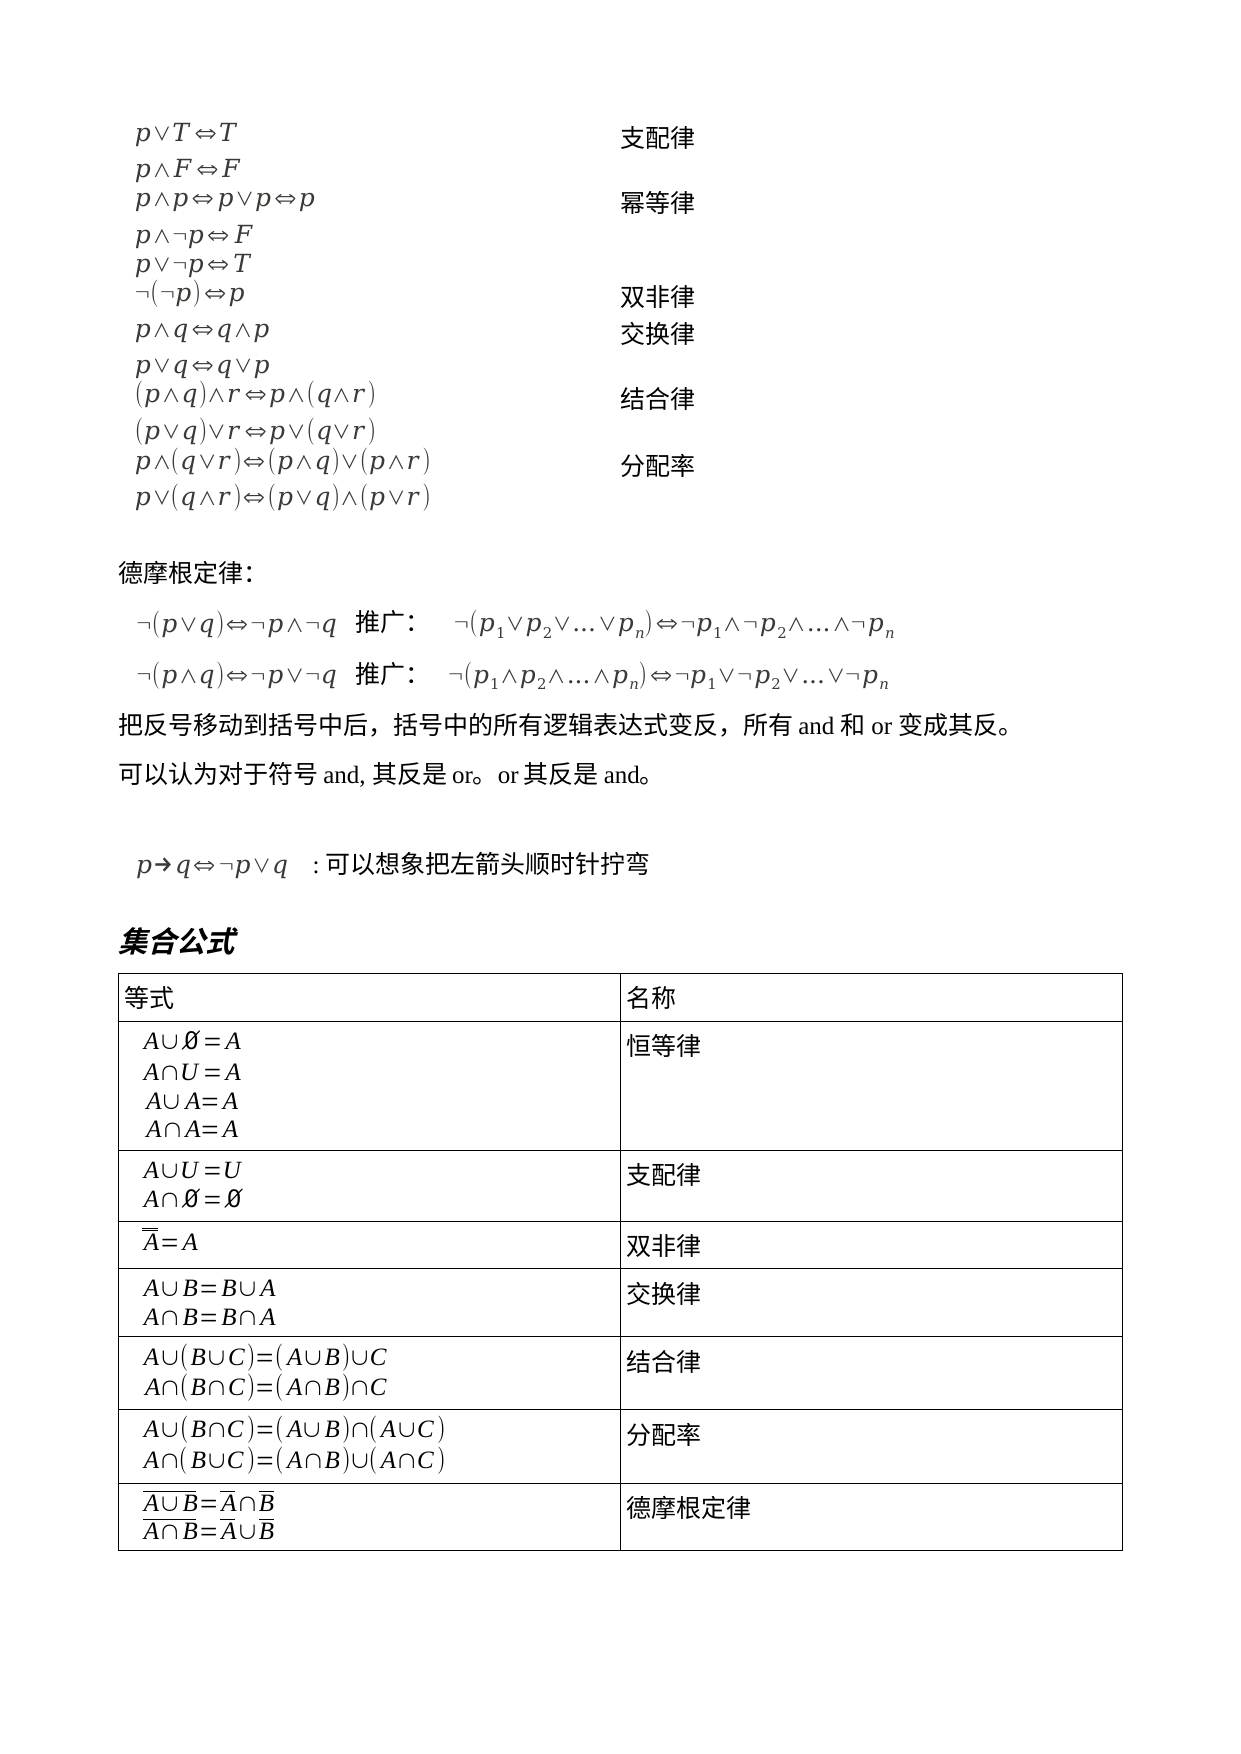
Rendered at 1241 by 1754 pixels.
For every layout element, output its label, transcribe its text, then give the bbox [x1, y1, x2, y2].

table_cell [117, 446, 620, 482]
table_cell 双非律 [620, 278, 1121, 314]
text : 可以想象把左箭头顺时针拧弯 [118, 844, 1122, 881]
table_cell [117, 314, 620, 350]
table_cell [620, 350, 1121, 379]
table_cell 支配律 [621, 1151, 1122, 1221]
table_cell [119, 1337, 620, 1409]
text 把反号移动到括号中后，括号中的所有逻辑表达式变反，所有and 和 or 变成其反。 [118, 706, 1122, 742]
table_cell [117, 416, 620, 446]
table_cell [117, 118, 620, 154]
subtitle 集合公式 [118, 918, 1122, 960]
table_cell 分配率 [621, 1410, 1122, 1482]
table_cell 分配率 [620, 446, 1121, 482]
table_cell 恒等律 [621, 1022, 1122, 1149]
text 推广： [118, 603, 1122, 642]
table_cell [620, 482, 1121, 513]
table_cell [117, 249, 620, 278]
table_cell [117, 278, 620, 314]
table_cell [620, 249, 1121, 278]
table_cell [117, 154, 620, 183]
table_cell [119, 1022, 620, 1149]
text 推广： [118, 654, 1122, 693]
table_cell [117, 184, 620, 220]
table_cell [117, 350, 620, 379]
table_cell 交换律 [620, 314, 1121, 350]
table_cell [620, 220, 1121, 249]
text 可以认为对于符号and, 其反是or。or其反是and。 [118, 754, 1122, 791]
table_cell [620, 416, 1121, 446]
table_cell [119, 1151, 620, 1221]
table_cell [119, 1410, 620, 1482]
text 德摩根定律： [118, 554, 1122, 590]
table_cell [119, 1222, 620, 1268]
table_cell 结合律 [621, 1337, 1122, 1409]
table_cell 交换律 [621, 1269, 1122, 1336]
table_cell 幂等律 [620, 184, 1121, 220]
table_header 等式 [119, 974, 620, 1021]
table_cell 支配律 [620, 118, 1121, 154]
table_cell [119, 1269, 620, 1336]
table_cell 双非律 [621, 1222, 1122, 1268]
table_cell 结合律 [620, 379, 1121, 416]
table_header 名称 [621, 974, 1122, 1021]
table_cell 德摩根定律 [621, 1484, 1122, 1550]
table_cell [119, 1484, 620, 1550]
table_cell [117, 220, 620, 249]
table_cell [117, 482, 620, 513]
table_cell [117, 379, 620, 416]
table_cell [620, 154, 1121, 183]
